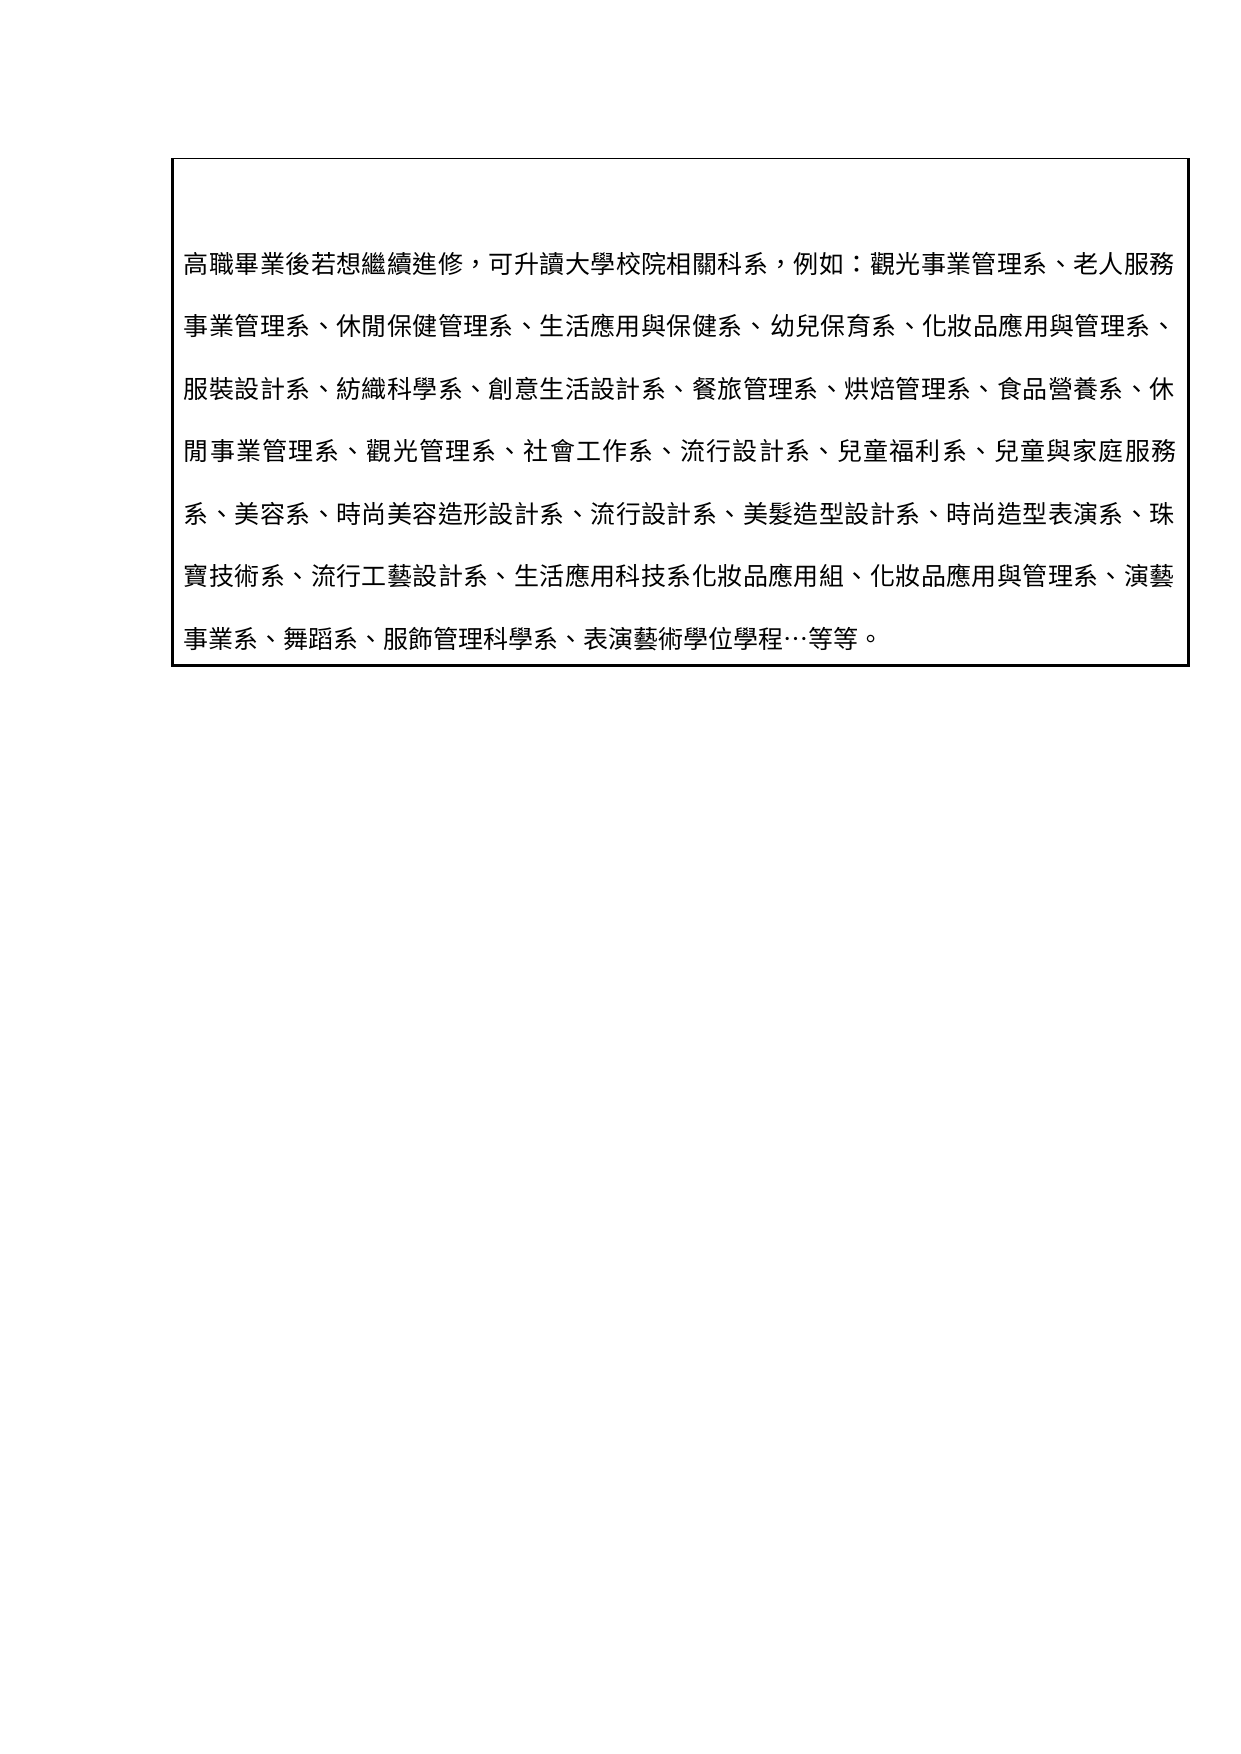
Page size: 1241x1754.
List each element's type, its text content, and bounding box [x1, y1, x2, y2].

table_cell 高職畢業後若想繼續進修，可升讀大學校院相關科系，例如：觀光事業管理系、老人服務事業管理系、休閒保健管理系、生活應用與保健系、幼兒保育系、化妝品應用與管理系、服裝設計系、紡織科學系、創意生活設計系、餐旅管理系、烘焙管理系、食品營養系、休閒事業管理系、觀光管理系、社會工作系、流行設計系、兒童福利系、兒童與家庭服務系、美容系、時尚美容造形設計系、流行設計系、美髮造型設計系、時尚造型表演系、珠寶技術系、流行工藝設計系、生活應用科技系化妝品應用組、化妝品應用與管理系、演藝事業系、舞蹈系、服飾管理科學系、表演藝術學位學程…等等。 [174, 159, 1187, 663]
